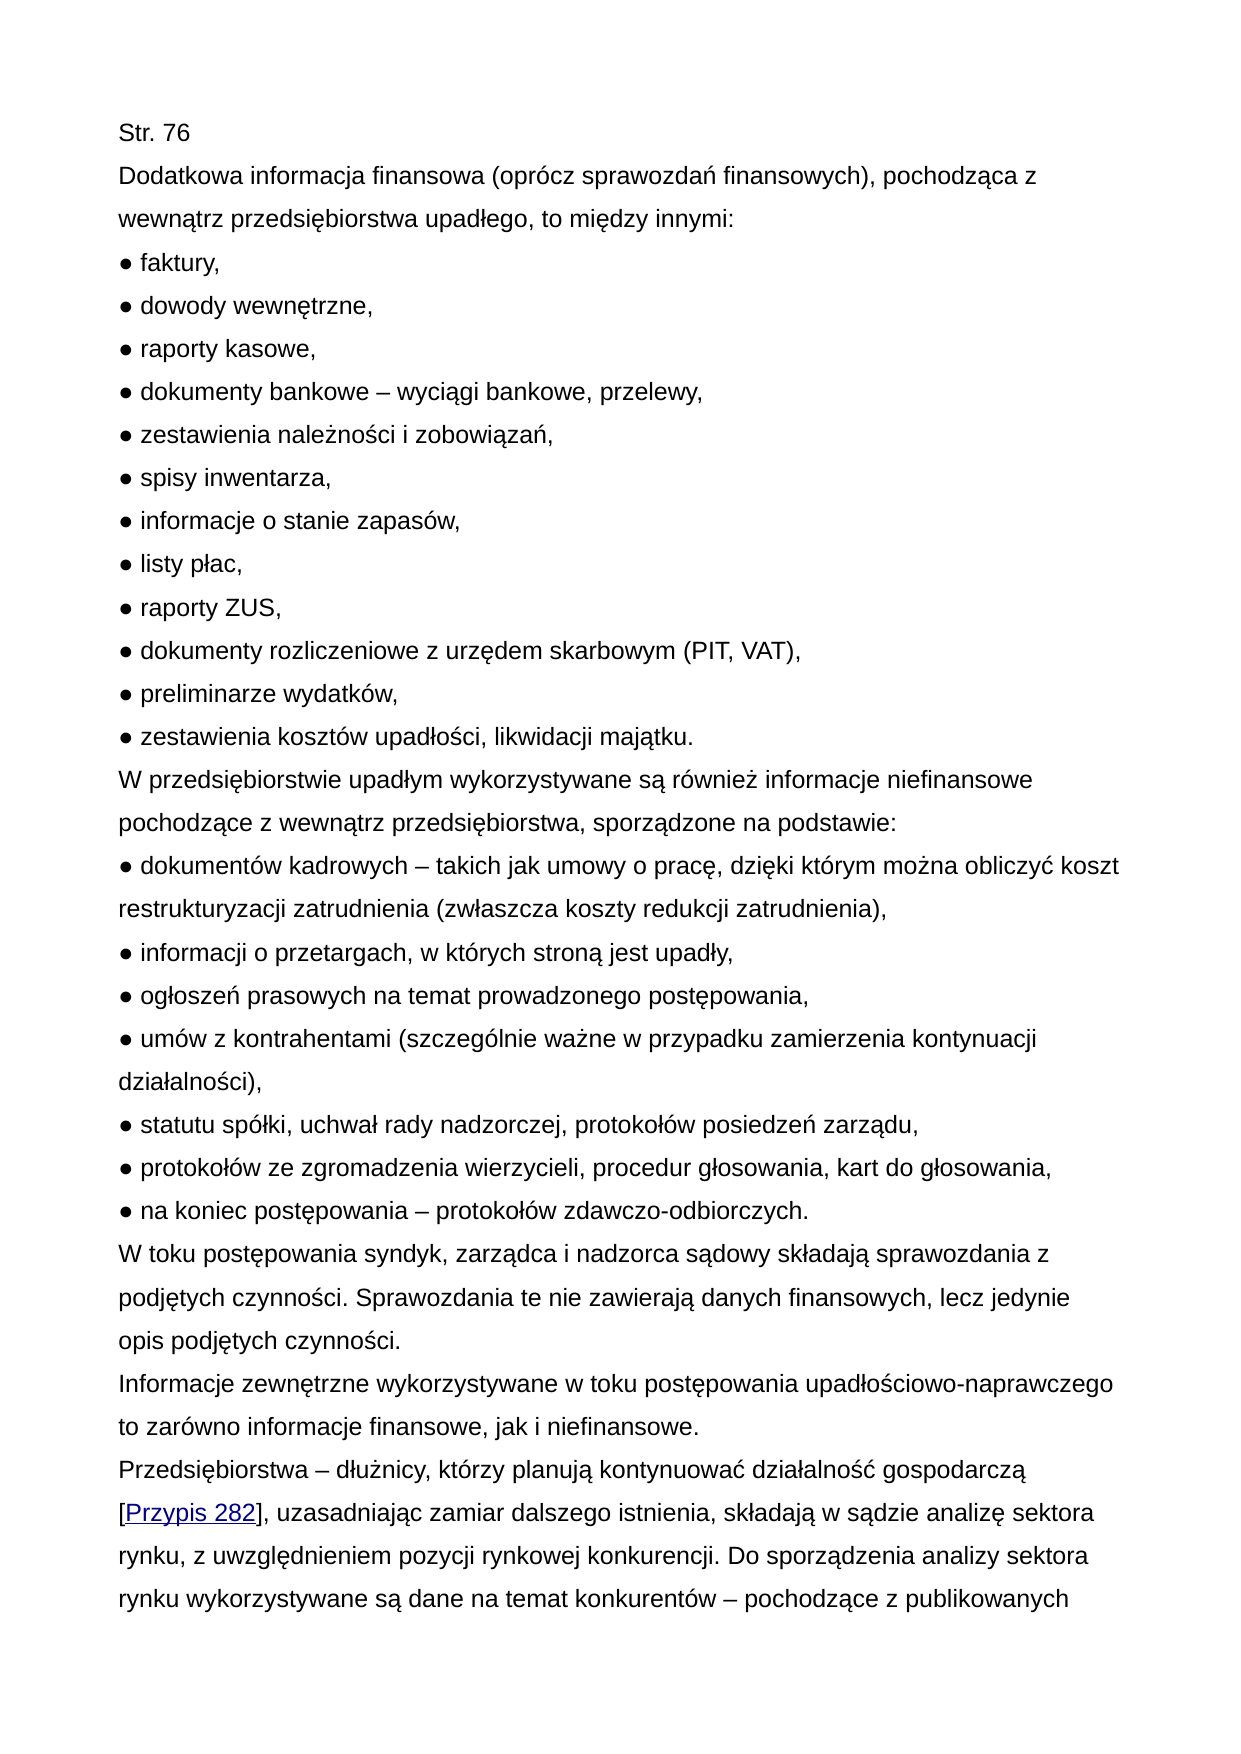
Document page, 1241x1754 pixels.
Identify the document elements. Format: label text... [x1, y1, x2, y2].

text ● zestawienia należności i zobowiązań, [118, 420, 1122, 449]
text ● raporty ZUS, [118, 592, 1122, 621]
text ● raporty kasowe, [118, 334, 1122, 362]
text ● faktury, [118, 247, 1122, 276]
text ● dokumentów kadrowych – takich jak umowy o pracę, dzięki którym można obliczyć koszt restrukturyzacji zatrudnienia (zwłaszcza koszty redukcji zatrudnienia), [118, 851, 1122, 923]
text ● na koniec postępowania – protokołów zdawczo-odbiorczych. [118, 1196, 1122, 1225]
text ● listy płac, [118, 549, 1122, 578]
text ● spisy inwentarza, [118, 463, 1122, 492]
text ● informacji o przetargach, w których stroną jest upadły, [118, 937, 1122, 966]
text ● dokumenty bankowe – wyciągi bankowe, przelewy, [118, 377, 1122, 406]
text ● ogłoszeń prasowych na temat prowadzonego postępowania, [118, 981, 1122, 1009]
text ● zestawienia kosztów upadłości, likwidacji majątku. [118, 722, 1122, 751]
text ● informacje o stanie zapasów, [118, 506, 1122, 535]
text Informacje zewnętrzne wykorzystywane w toku postępowania upadłościowo-naprawczego to zarówno informacje finansowe, jak i niefinansowe. [118, 1369, 1122, 1441]
text ● dokumenty rozliczeniowe z urzędem skarbowym (PIT, VAT), [118, 636, 1122, 664]
text ● preliminarze wydatków, [118, 679, 1122, 707]
text W toku postępowania syndyk, zarządca i nadzorca sądowy składają sprawozdania z podjętych czynności. Sprawozdania te nie zawierają danych finansowych, lecz jedynie opis podjętych czynności. [118, 1239, 1122, 1354]
text ● dowody wewnętrzne, [118, 291, 1122, 319]
text Dodatkowa informacja finansowa (oprócz sprawozdań finansowych), pochodząca z wewnątrz przedsiębiorstwa upadłego, to między innymi: [118, 161, 1122, 233]
text ● umów z kontrahentami (szczególnie ważne w przypadku zamierzenia kontynuacji działalności), [118, 1024, 1122, 1096]
text ● protokołów ze zgromadzenia wierzycieli, procedur głosowania, kart do głosowania, [118, 1153, 1122, 1182]
text Str. 76 [118, 118, 1122, 147]
text ● statutu spółki, uchwał rady nadzorczej, protokołów posiedzeń zarządu, [118, 1110, 1122, 1139]
text W przedsiębiorstwie upadłym wykorzystywane są również informacje niefinansowe pochodzące z wewnątrz przedsiębiorstwa, sporządzone na podstawie: [118, 765, 1122, 837]
text Przedsiębiorstwa – dłużnicy, którzy planują kontynuować działalność gospodarczą [Przypis 282], uzasadniając zamiar dalszego istnienia, składają w sądzie analizę sektora rynku, z uwzględnieniem pozycji rynkowej konkurencji. Do sporządzenia analizy sektora rynku wykorzystywane są dane na temat konkurentów – pochodzące z publikowanych [118, 1455, 1122, 1613]
